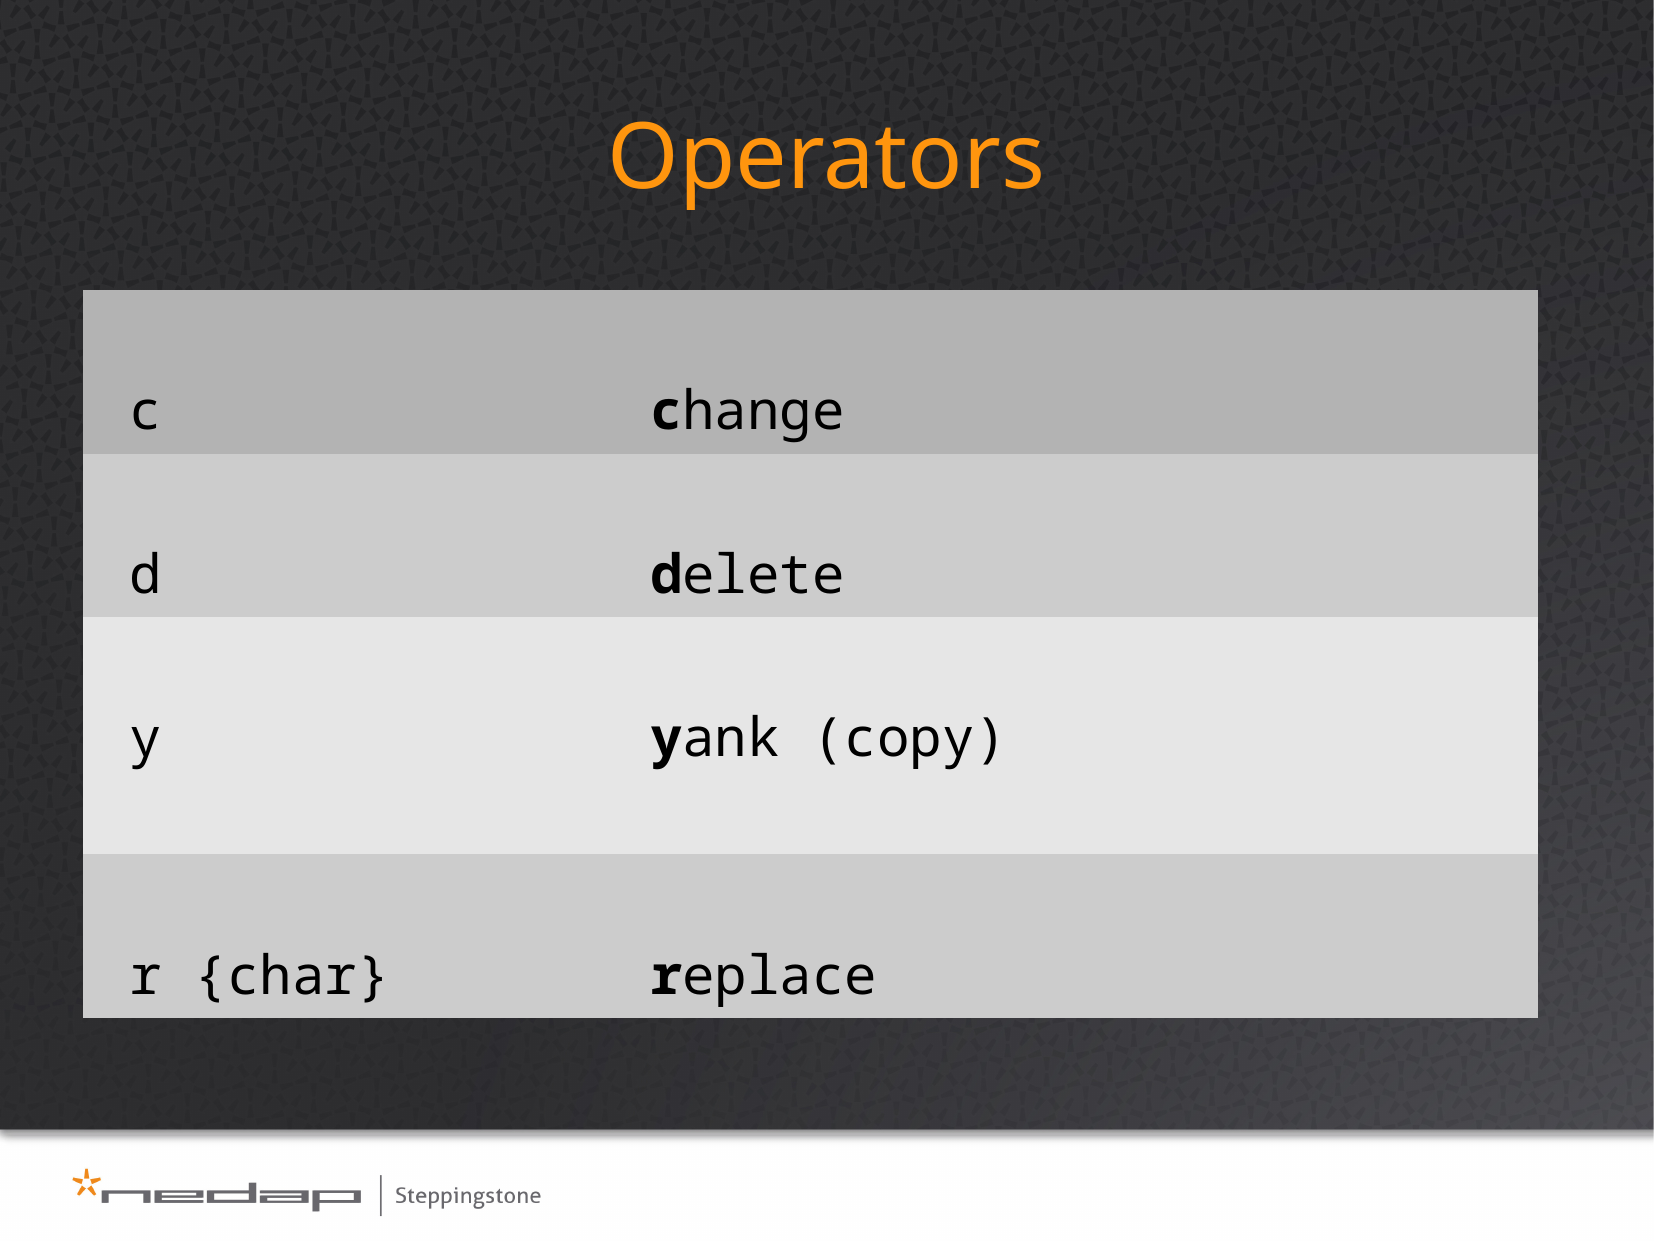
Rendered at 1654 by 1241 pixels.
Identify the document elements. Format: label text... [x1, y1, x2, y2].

table_cell r {char} replace [83, 854, 1538, 1018]
title Operators [82, 49, 1571, 257]
table_header c change [83, 290, 1538, 454]
picture [0, 0, 1654, 1241]
table_cell y yank (copy) [83, 617, 1538, 854]
table_cell d delete [83, 454, 1538, 617]
